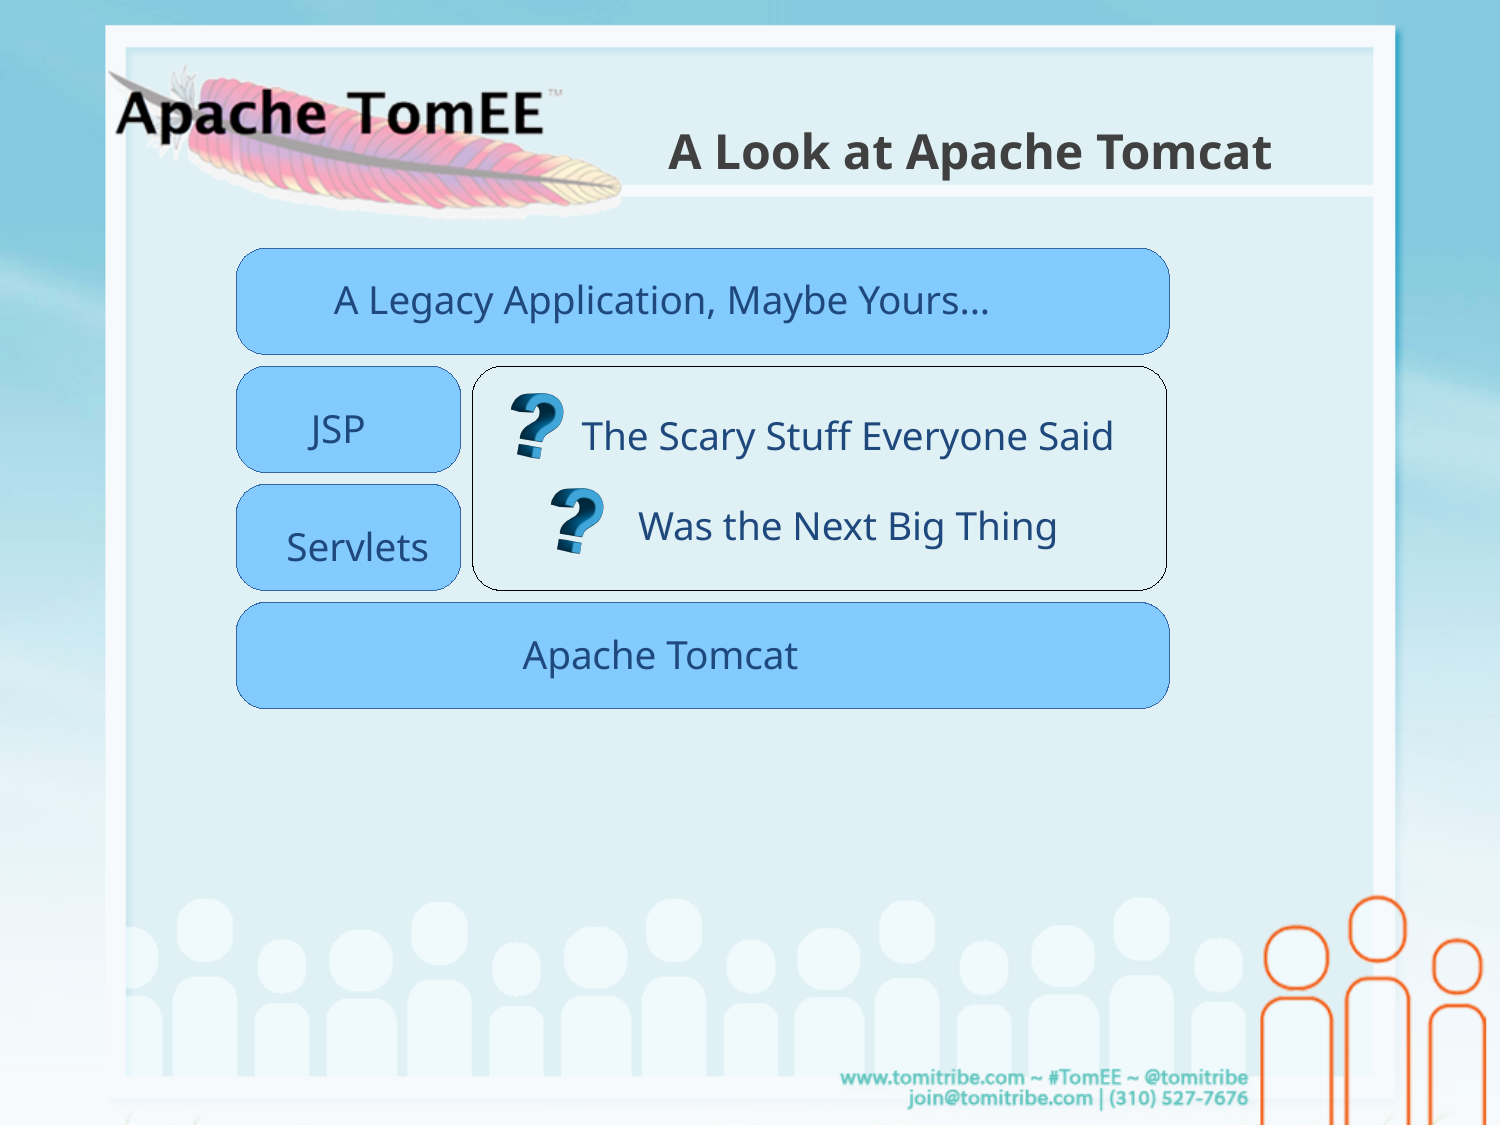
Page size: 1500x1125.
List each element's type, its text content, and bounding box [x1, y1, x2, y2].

title A Look at Apache Tomcat [545, 59, 1396, 213]
text_box [236, 248, 1168, 355]
text_box [246, 583, 451, 591]
text_box [236, 602, 1170, 709]
text_box Servlets [236, 483, 453, 583]
text_box JSP [260, 364, 391, 465]
text_box [453, 494, 461, 581]
text_box A Legacy Application, Maybe Yours... [283, 236, 1205, 336]
text_box [236, 366, 461, 473]
picture [0, 0, 1500, 1125]
text_box Apache Tomcat [472, 590, 1063, 691]
text_box The Scary Stuff Everyone Said Was the Next Big Thing [531, 371, 1167, 556]
